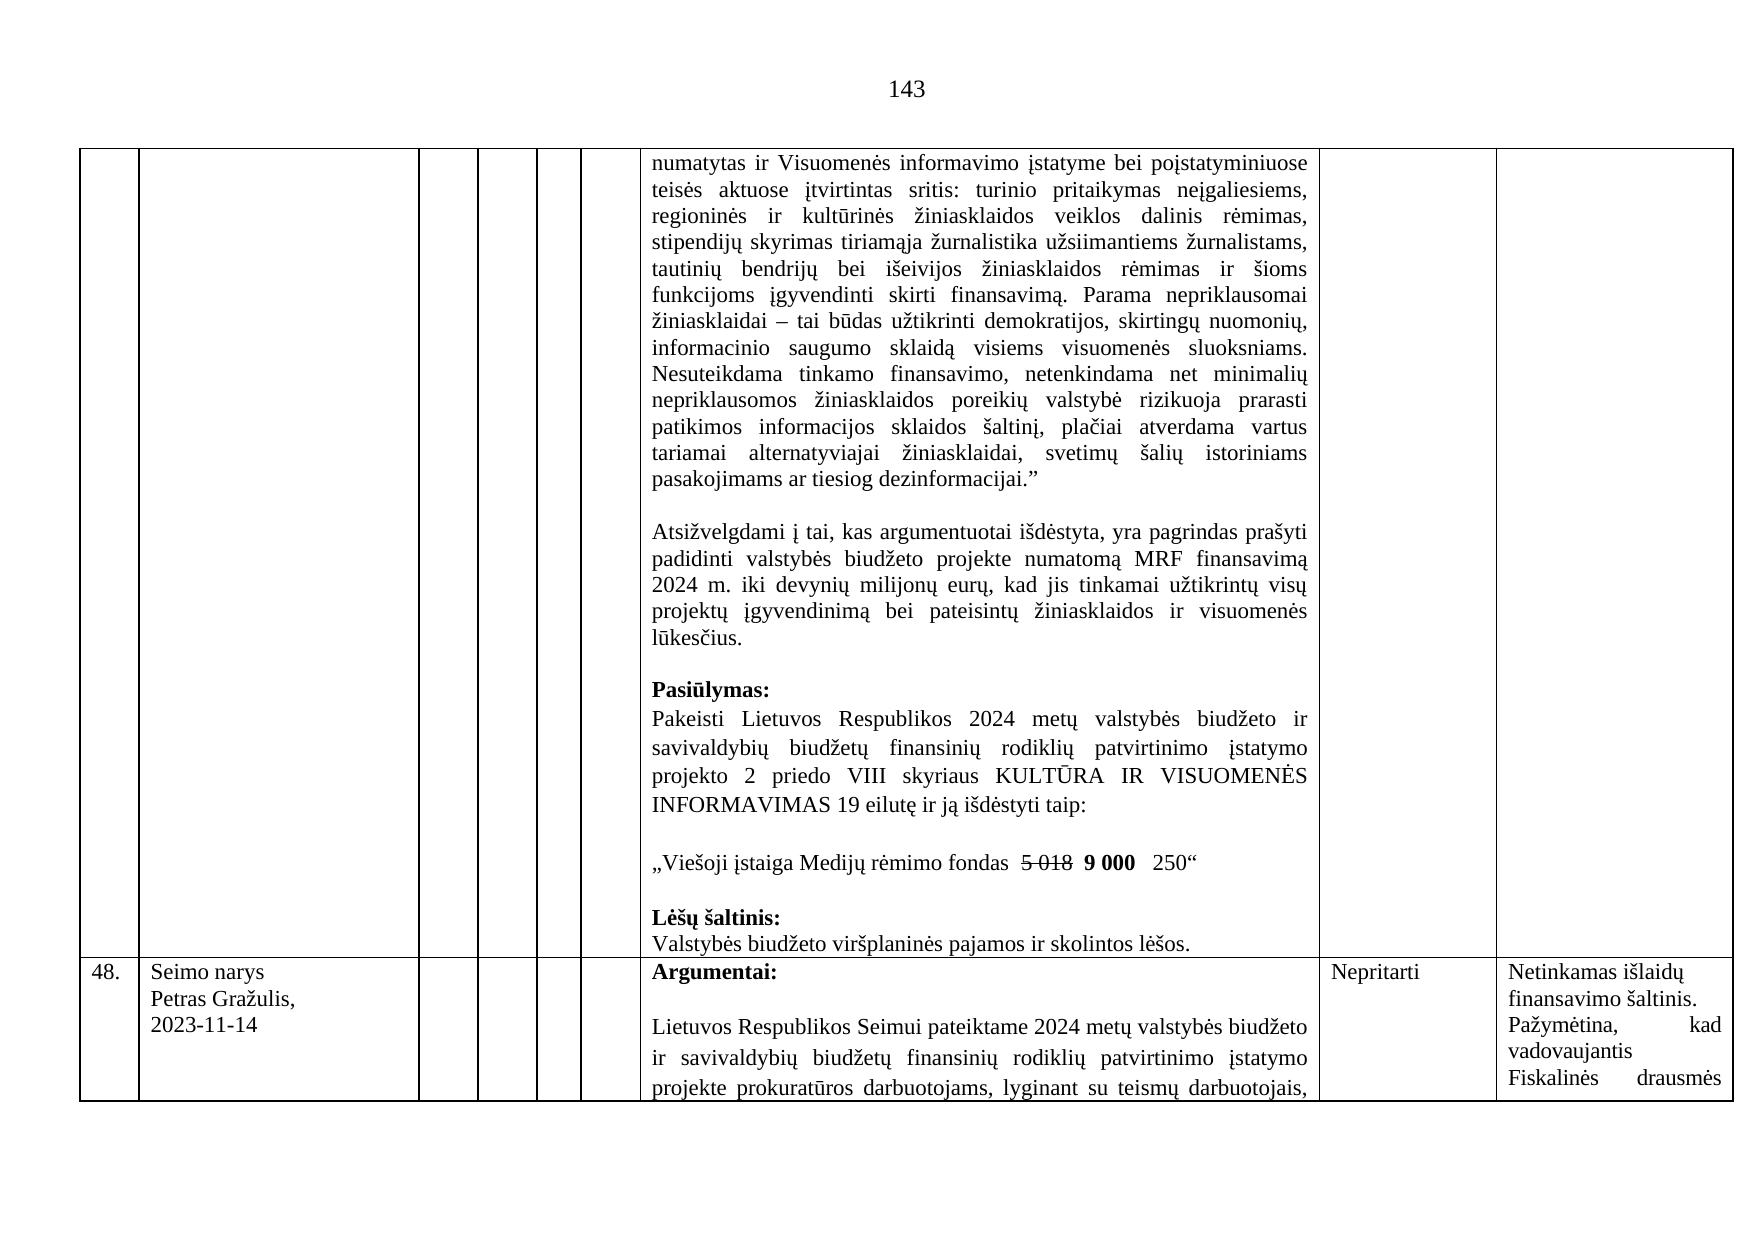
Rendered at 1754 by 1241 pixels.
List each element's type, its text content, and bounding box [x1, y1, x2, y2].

table_cell [1497, 149, 1732, 957]
table_cell [479, 149, 536, 957]
table_cell [1320, 149, 1496, 957]
table_cell [538, 958, 580, 1100]
table_cell [582, 149, 640, 957]
table_cell Seimo narys Petras Gražulis, 2023-11-14 [140, 958, 418, 1100]
table_cell [582, 958, 640, 1100]
table_cell [420, 149, 477, 957]
table_cell Nepritarti [1320, 958, 1496, 1100]
table_cell Netinkamas išlaidų finansavimo šaltinis. Pažymėtina, kad vadovaujantis Fiskalinės drausmės [1497, 958, 1732, 1100]
table_cell [81, 149, 138, 957]
table_cell Argumentai: Lietuvos Respublikos Seimui pateiktame 2024 metų valstybės biudžeto ir savivaldybių biudžetų finansinių rodiklių patvirtinimo įstatymo projekte prokuratūros darbuotojams, lyginant su teismų darbuotojais, [641, 958, 1319, 1100]
table_cell [479, 958, 536, 1100]
table_cell [140, 149, 418, 957]
table_cell numatytas ir Visuomenės informavimo įstatyme bei poįstatyminiuose teisės aktuose įtvirtintas sritis: turinio pritaikymas neįgaliesiems, regioninės ir kultūrinės žiniasklaidos veiklos dalinis rėmimas, stipendijų skyrimas tiriamąja žurnalistika užsiimantiems žurnalistams, tautinių bendrijų bei išeivijos žiniasklaidos rėmimas ir šioms funkcijoms įgyvendinti skirti finansavimą. Parama nepriklausomai žiniasklaidai – tai būdas užtikrinti demokratijos, skirtingų nuomonių, informacinio saugumo sklaidą visiems visuomenės sluoksniams. Nesuteikdama tinkamo finansavimo, netenkindama net minimalių nepriklausomos žiniasklaidos poreikių valstybė rizikuoja prarasti patikimos informacijos sklaidos šaltinį, plačiai atverdama vartus tariamai alternatyviajai žiniasklaidai, svetimų šalių istoriniams pasakojimams ar tiesiog dezinformacijai.” Atsižvelgdami į tai, kas argumentuotai išdėstyta, yra pagrindas prašyti padidinti valstybės biudžeto projekte numatomą MRF finansavimą 2024 m. iki devynių milijonų eurų, kad jis tinkamai užtikrintų visų projektų įgyvendinimą bei pateisintų žiniasklaidos ir visuomenės lūkesčius. Pasiūlymas: Pakeisti Lietuvos Respublikos 2024 metų valstybės biudžeto ir savivaldybių biudžetų finansinių rodiklių patvirtinimo įstatymo projekto 2 priedo VIII skyriaus KULTŪRA IR VISUOMENĖS INFORMAVIMAS 19 eilutę ir ją išdėstyti taip: „Viešoji įstaiga Medijų rėmimo fondas 5 018 9 000 250“ Lėšų šaltinis: Valstybės biudžeto viršplaninės pajamos ir skolintos lėšos. [641, 149, 1319, 957]
table_cell [538, 149, 580, 957]
table_cell 48. [81, 958, 138, 1100]
table_cell [420, 958, 477, 1100]
